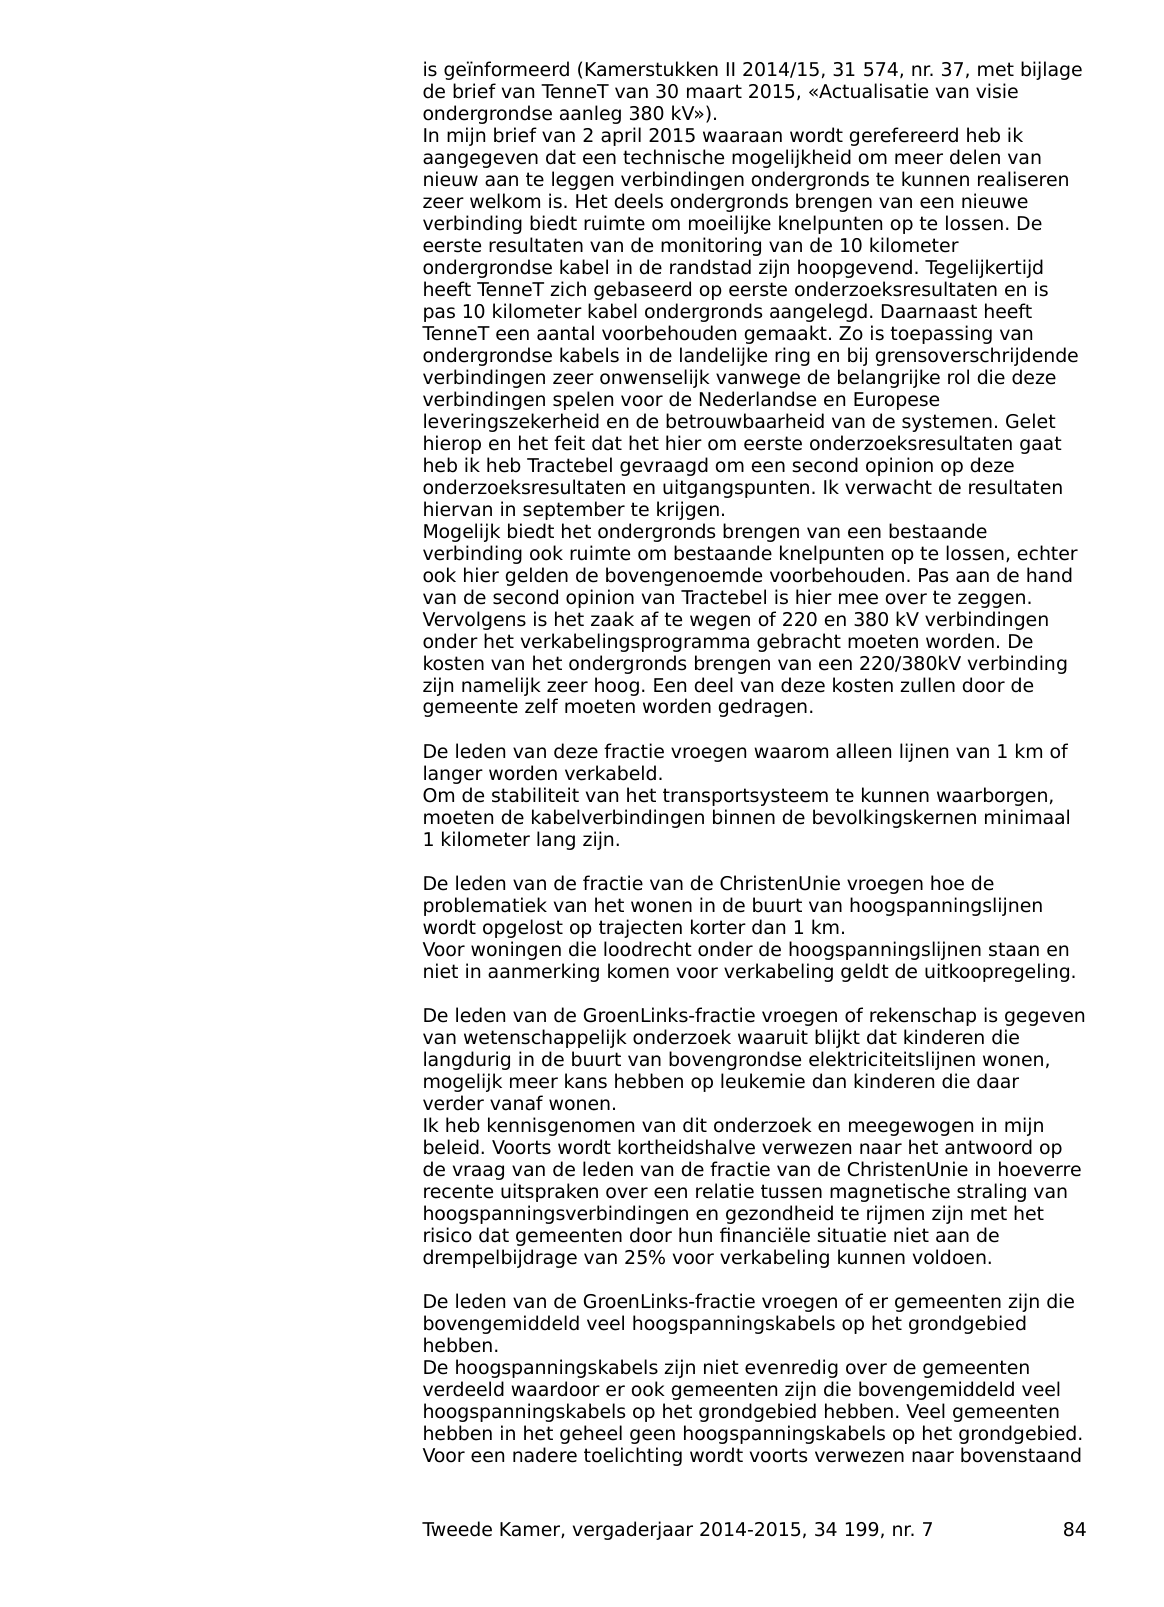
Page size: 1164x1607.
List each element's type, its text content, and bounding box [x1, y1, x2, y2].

text Mogelijk biedt het ondergronds brengen van een bestaande verbinding ook ruimte om bestaande knelpunten op te lossen, echter ook hier gelden de bovengenoemde voorbehouden. Pas aan de hand van de second opinion van Tractebel is hier mee over te zeggen. Vervolgens is het zaak af te wegen of 220 en 380 kV verbindingen onder het verkabelingsprogramma gebracht moeten worden. De kosten van het ondergronds brengen van een 220/380kV verbinding zijn namelijk zeer hoog. Een deel van deze kosten zullen door de gemeente zelf moeten worden gedragen. [422, 521, 1087, 718]
text De leden van deze fractie vroegen waarom alleen lijnen van 1 km of langer worden verkabeld. [422, 741, 1087, 784]
text De leden van de GroenLinks-fractie vroegen of er gemeenten zijn die bovengemiddeld veel hoogspanningskabels op het grondgebied hebben. [422, 1291, 1087, 1357]
text De hoogspanningskabels zijn niet evenredig over de gemeenten verdeeld waardoor er ook gemeenten zijn die bovengemiddeld veel hoogspanningskabels op het grondgebied hebben. Veel gemeenten hebben in het geheel geen hoogspanningskabels op het grondgebied. Voor een nadere toelichting wordt voorts verwezen naar bovenstaand [422, 1357, 1087, 1467]
text Voor woningen die loodrecht onder de hoogspanningslijnen staan en niet in aanmerking komen voor verkabeling geldt de uitkoopregeling. [422, 939, 1087, 983]
text De leden van de GroenLinks-fractie vroegen of rekenschap is gegeven van wetenschappelijk onderzoek waaruit blijkt dat kinderen die langdurig in de buurt van bovengrondse elektriciteitslijnen wonen, mogelijk meer kans hebben op leukemie dan kinderen die daar verder vanaf wonen. [422, 1005, 1087, 1115]
text is geïnformeerd (Kamerstukken II 2014/15, 31 574, nr. 37, met bijlage de brief van TenneT van 30 maart 2015, «Actualisatie van visie ondergrondse aanleg 380 kV»). [422, 59, 1087, 125]
text In mijn brief van 2 april 2015 waaraan wordt gerefereerd heb ik aangegeven dat een technische mogelijkheid om meer delen van nieuw aan te leggen verbindingen ondergronds te kunnen realiseren zeer welkom is. Het deels ondergronds brengen van een nieuwe verbinding biedt ruimte om moeilijke knelpunten op te lossen. De eerste resultaten van de monitoring van de 10 kilometer ondergrondse kabel in de randstad zijn hoopgevend. Tegelijkertijd heeft TenneT zich gebaseerd op eerste onderzoeksresultaten en is pas 10 kilometer kabel ondergronds aangelegd. Daarnaast heeft TenneT een aantal voorbehouden gemaakt. Zo is toepassing van ondergrondse kabels in de landelijke ring en bij grensoverschrijdende verbindingen zeer onwenselijk vanwege de belangrijke rol die deze verbindingen spelen voor de Nederlandse en Europese leveringszekerheid en de betrouwbaarheid van de systemen. Gelet hierop en het feit dat het hier om eerste onderzoeksresultaten gaat heb ik heb Tractebel gevraagd om een second opinion op deze onderzoeksresultaten en uitgangspunten. Ik verwacht de resultaten hiervan in september te krijgen. [422, 125, 1087, 521]
text De leden van de fractie van de ChristenUnie vroegen hoe de problematiek van het wonen in de buurt van hoogspanningslijnen wordt opgelost op trajecten korter dan 1 km. [422, 873, 1087, 939]
text Om de stabiliteit van het transportsysteem te kunnen waarborgen, moeten de kabelverbindingen binnen de bevolkingskernen minimaal 1 kilometer lang zijn. [422, 784, 1087, 851]
text Ik heb kennisgenomen van dit onderzoek en meegewogen in mijn beleid. Voorts wordt kortheidshalve verwezen naar het antwoord op de vraag van de leden van de fractie van de ChristenUnie in hoeverre recente uitspraken over een relatie tussen magnetische straling van hoogspanningsverbindingen en gezondheid te rijmen zijn met het risico dat gemeenten door hun financiële situatie niet aan de drempelbijdrage van 25% voor verkabeling kunnen voldoen. [422, 1115, 1087, 1268]
